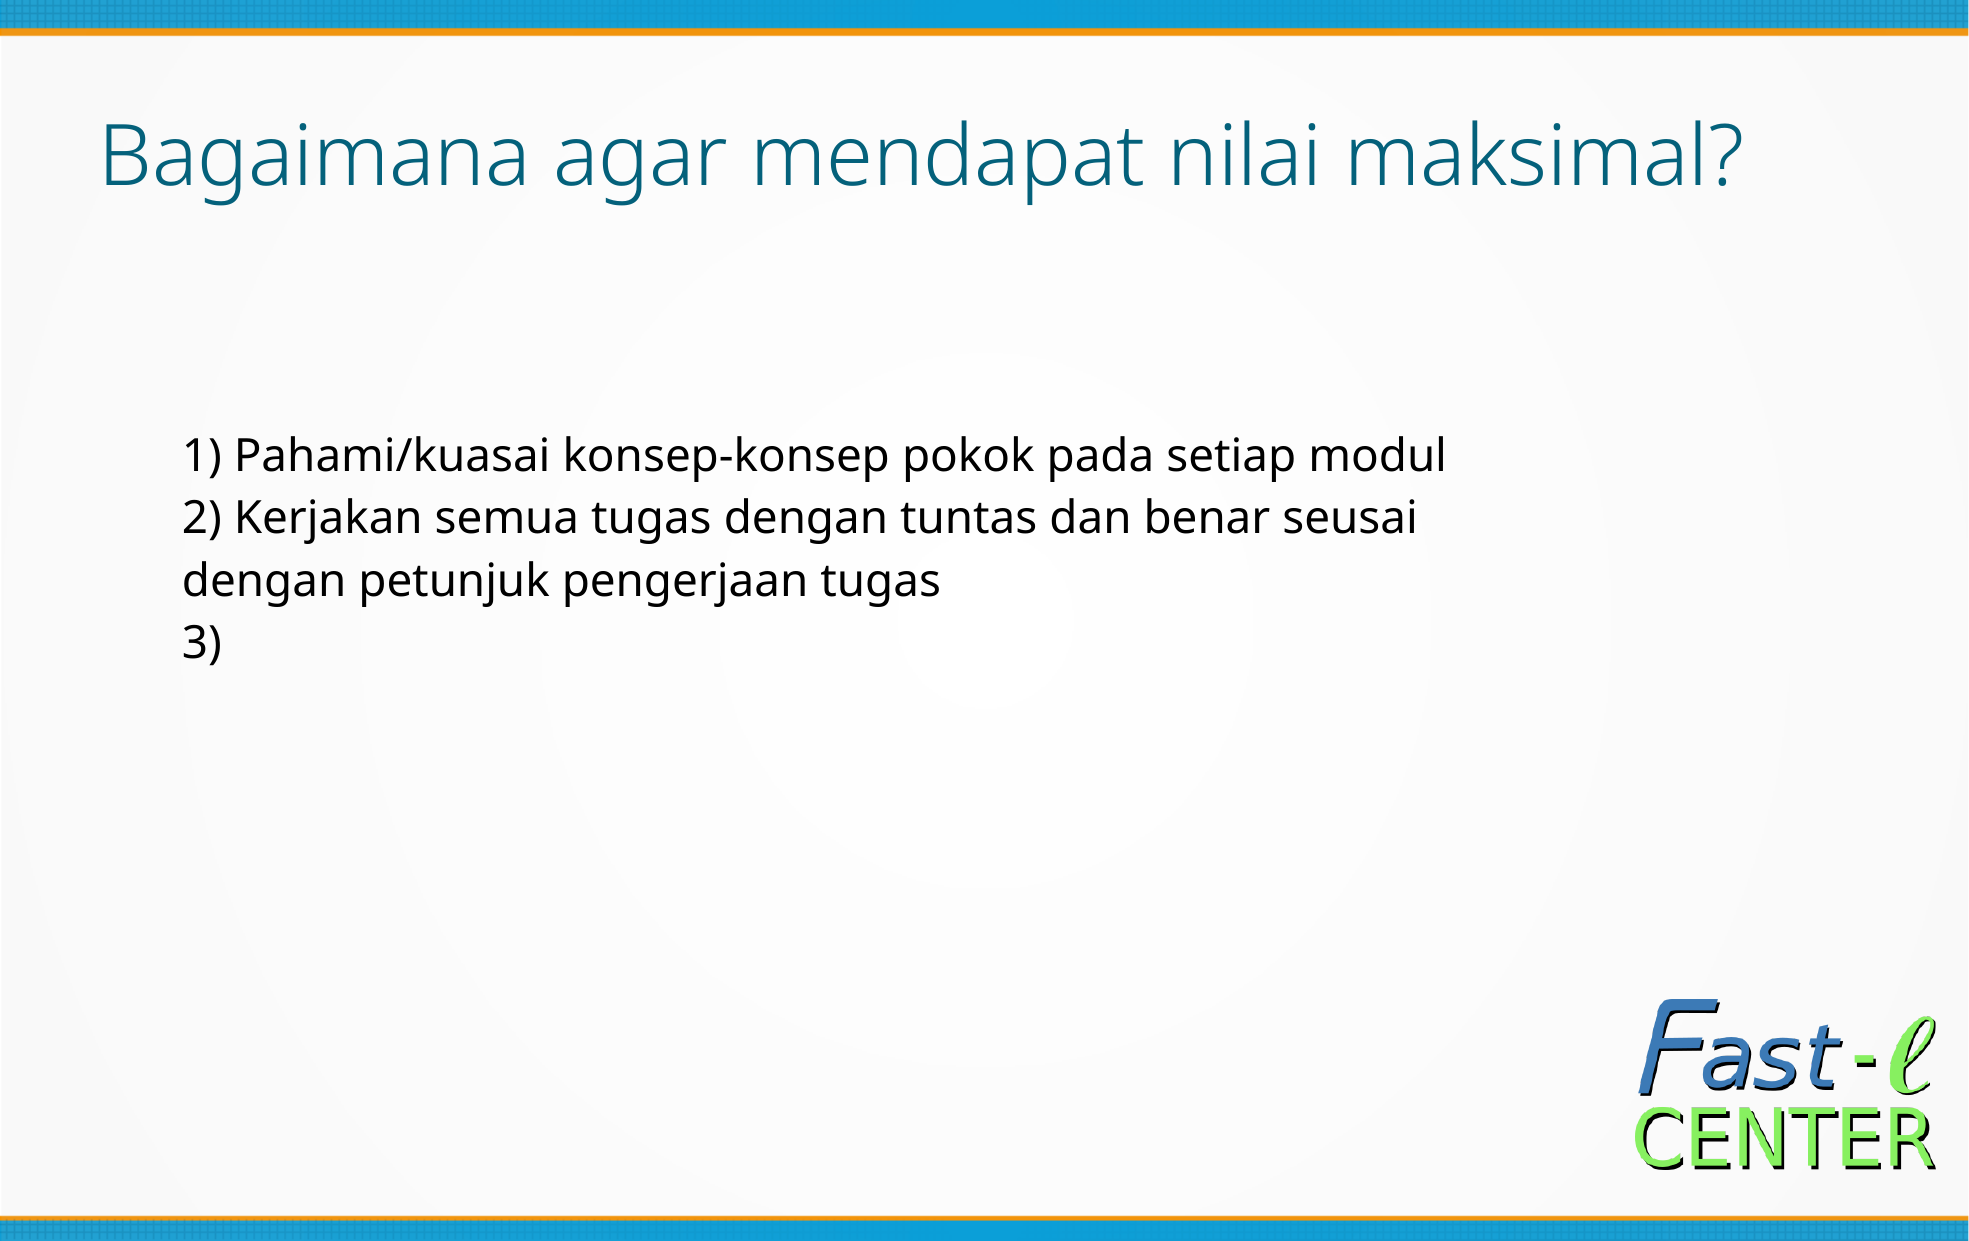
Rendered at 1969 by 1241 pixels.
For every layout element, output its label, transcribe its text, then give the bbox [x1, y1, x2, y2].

text_box 1) Pahami/kuasai konsep-konsep pokok pada setiap modul 2) Kerjakan semua tugas dengan tuntas dan benar seusai dengan petunjuk pengerjaan tugas 3) [175, 434, 1528, 660]
picture [0, 0, 1969, 1241]
title Bagaimana agar mendapat nilai maksimal? [98, 49, 1870, 257]
